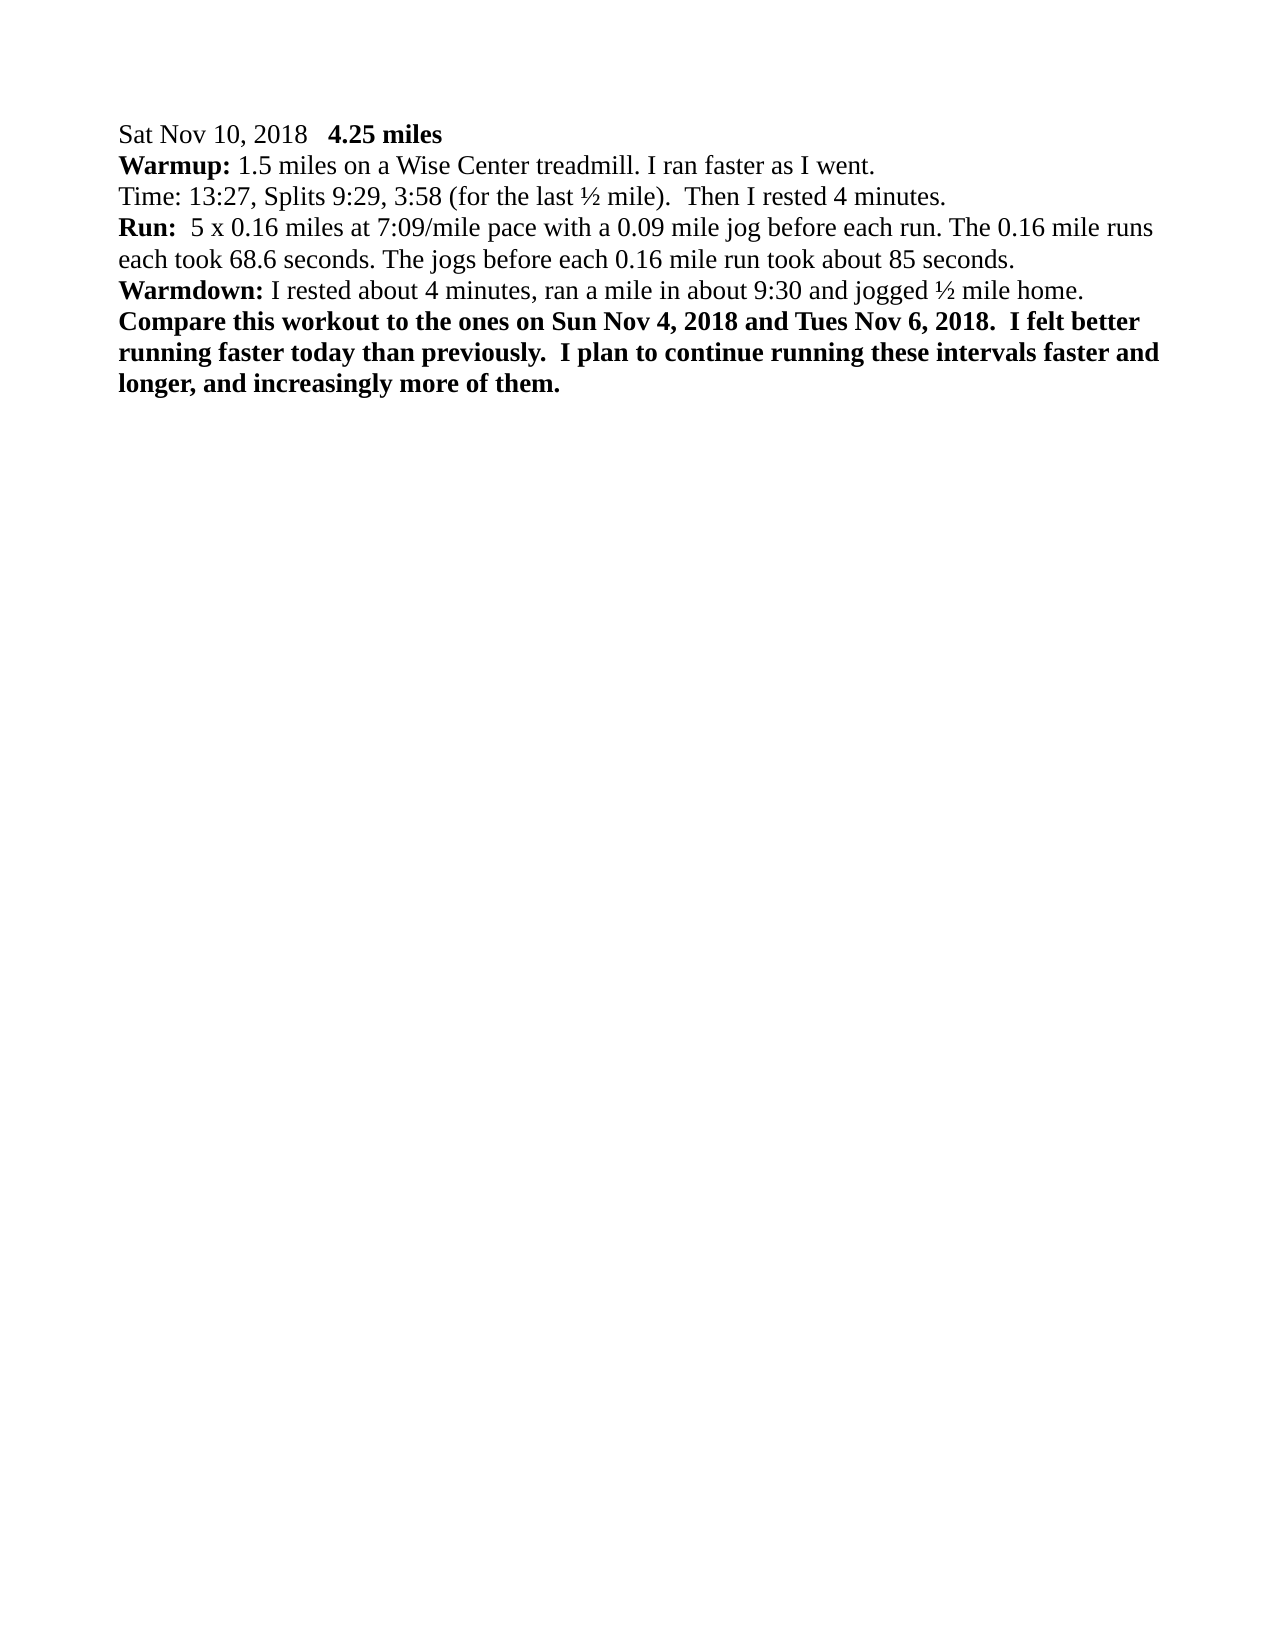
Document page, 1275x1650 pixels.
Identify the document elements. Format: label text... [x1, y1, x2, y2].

text Sat Nov 10, 2018 4.25 miles [118, 118, 1161, 149]
text Compare this workout to the ones on Sun Nov 4, 2018 and Tues Nov 6, 2018. I felt better running faster today than previously. I plan to continue running these intervals faster and longer, and increasingly more of them. [118, 305, 1161, 398]
text Warmdown: I rested about 4 minutes, ran a mile in about 9:30 and jogged ½ mile home. [118, 274, 1161, 305]
text Warmup: 1.5 miles on a Wise Center treadmill. I ran faster as I went. [118, 149, 1161, 180]
text Run: 5 x 0.16 miles at 7:09/mile pace with a 0.09 mile jog before each run. The 0.16 mile runs each took 68.6 seconds. The jogs before each 0.16 mile run took about 85 seconds. [118, 212, 1161, 274]
text Time: 13:27, Splits 9:29, 3:58 (for the last ½ mile). Then I rested 4 minutes. [118, 180, 1161, 212]
